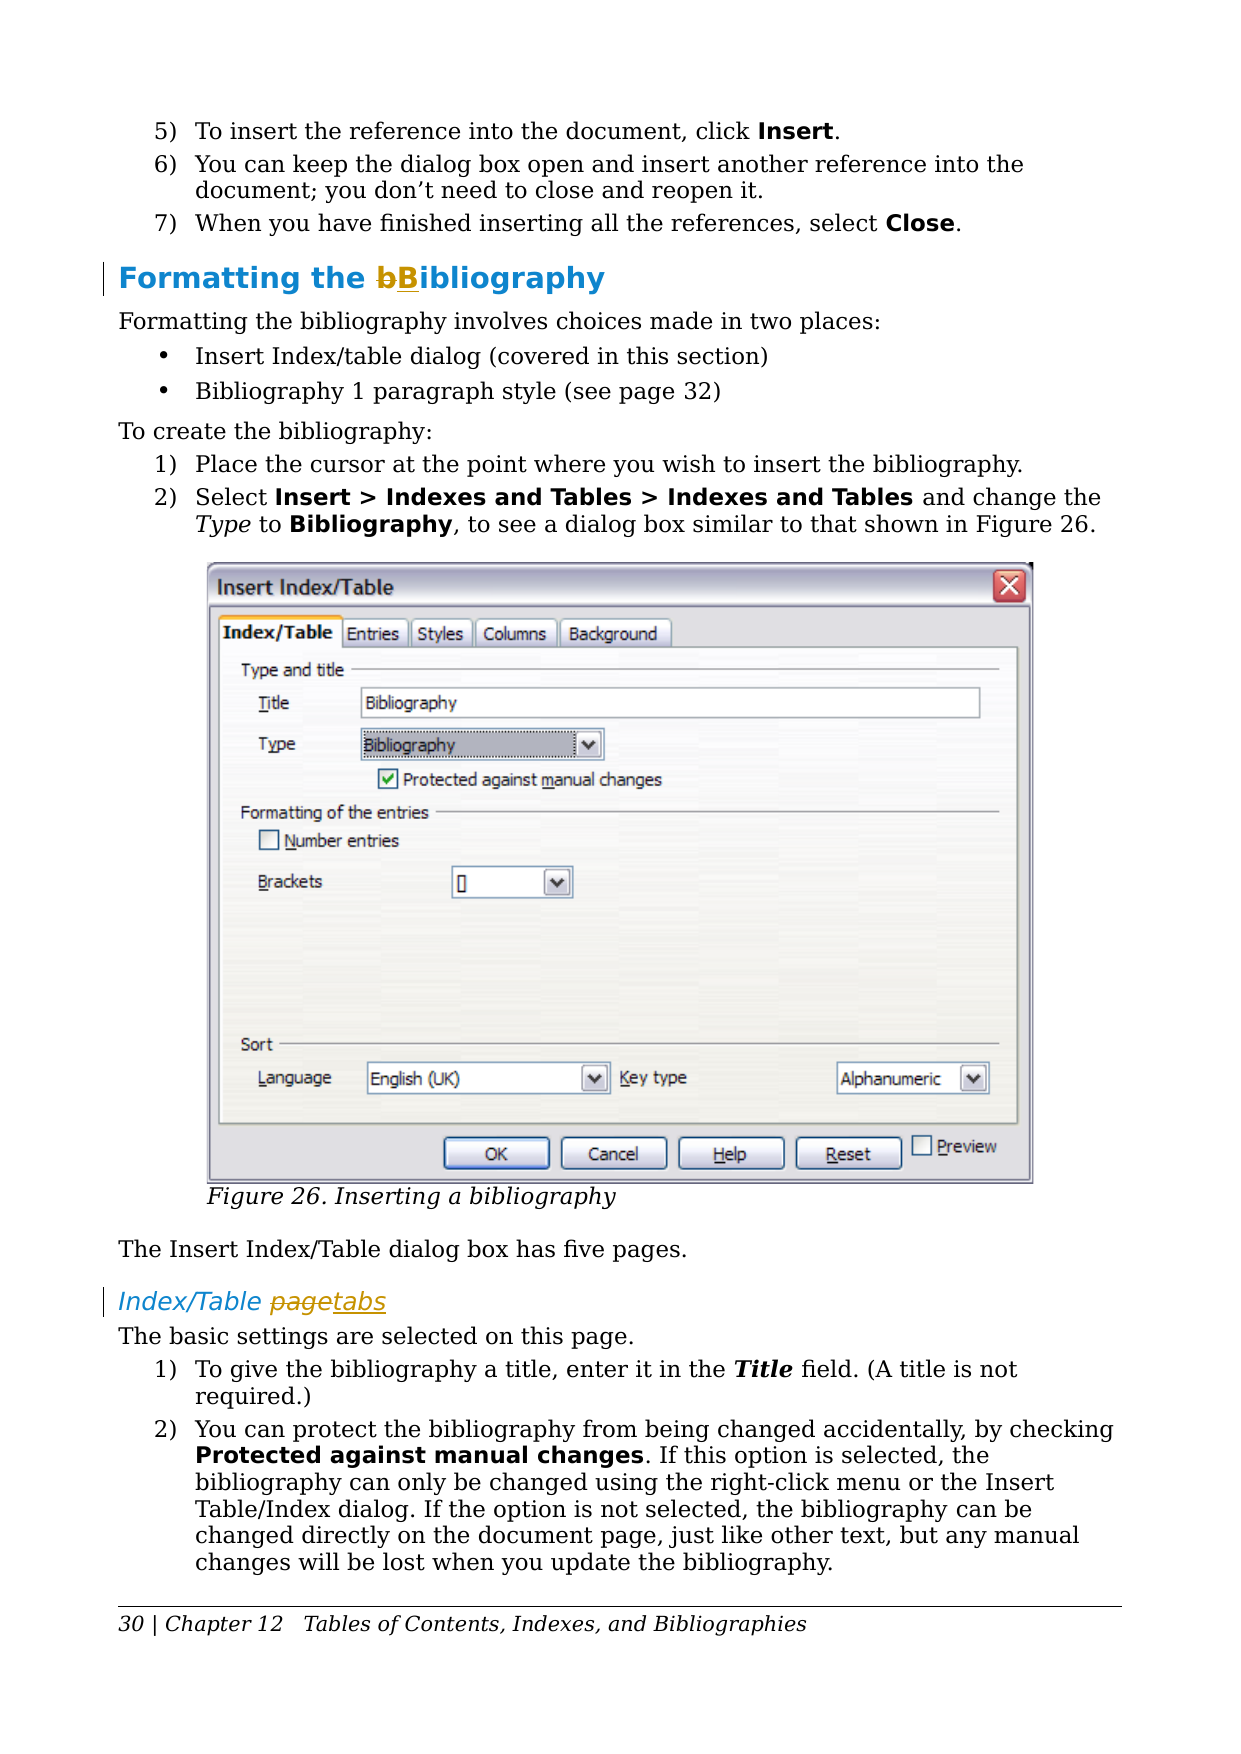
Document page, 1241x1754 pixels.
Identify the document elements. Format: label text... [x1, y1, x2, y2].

list To give the bibliography a title, enter it in the Title field. (A title is not required.) [177, 1356, 1122, 1410]
list Select Insert > Indexes and Tables > Indexes and Tables and change the Type to Bibliography, to see a dialog box similar to that shown in Figure 26. [177, 484, 1122, 538]
list Insert Index/table dialog (covered in this section) [156, 341, 1122, 370]
list To insert the reference into the document, click Insert. [177, 118, 1122, 145]
list When you have finished inserting all the references, select Close. [177, 211, 1122, 237]
list Place the cursor at the point where you wish to insert the bibliography. [177, 451, 1122, 478]
list You can protect the bibliography from being changed accidentally, by checking Protected against manual changes. If this option is selected, the bibliography can only be changed using the right-click menu or the Insert Table/Index dialog. If the option is not selected, the bibliography can be changed directly on the document page, just like other text, but any manual changes will be lost when you update the bibliography. [177, 1416, 1122, 1576]
list Bibliography 1 paragraph style (see page 32) [156, 376, 1122, 406]
picture [206, 562, 1034, 1184]
list Formatting the bibliography involves choices made in two places: [118, 308, 1122, 334]
list You can keep the dialog box open and insert another reference into the document; you don’t need to close and reopen it. [177, 151, 1122, 204]
subtitle Formatting the Bibliography [118, 262, 1122, 296]
list The basic settings are selected on this page. [118, 1323, 1122, 1350]
text The Insert Index/Table dialog box has five pages. [118, 1236, 1122, 1263]
subtitle Index/Table tabs [118, 1287, 1122, 1317]
list To create the bibliography: [118, 418, 1122, 445]
text Figure 26. Inserting a bibliography [207, 1184, 1033, 1210]
